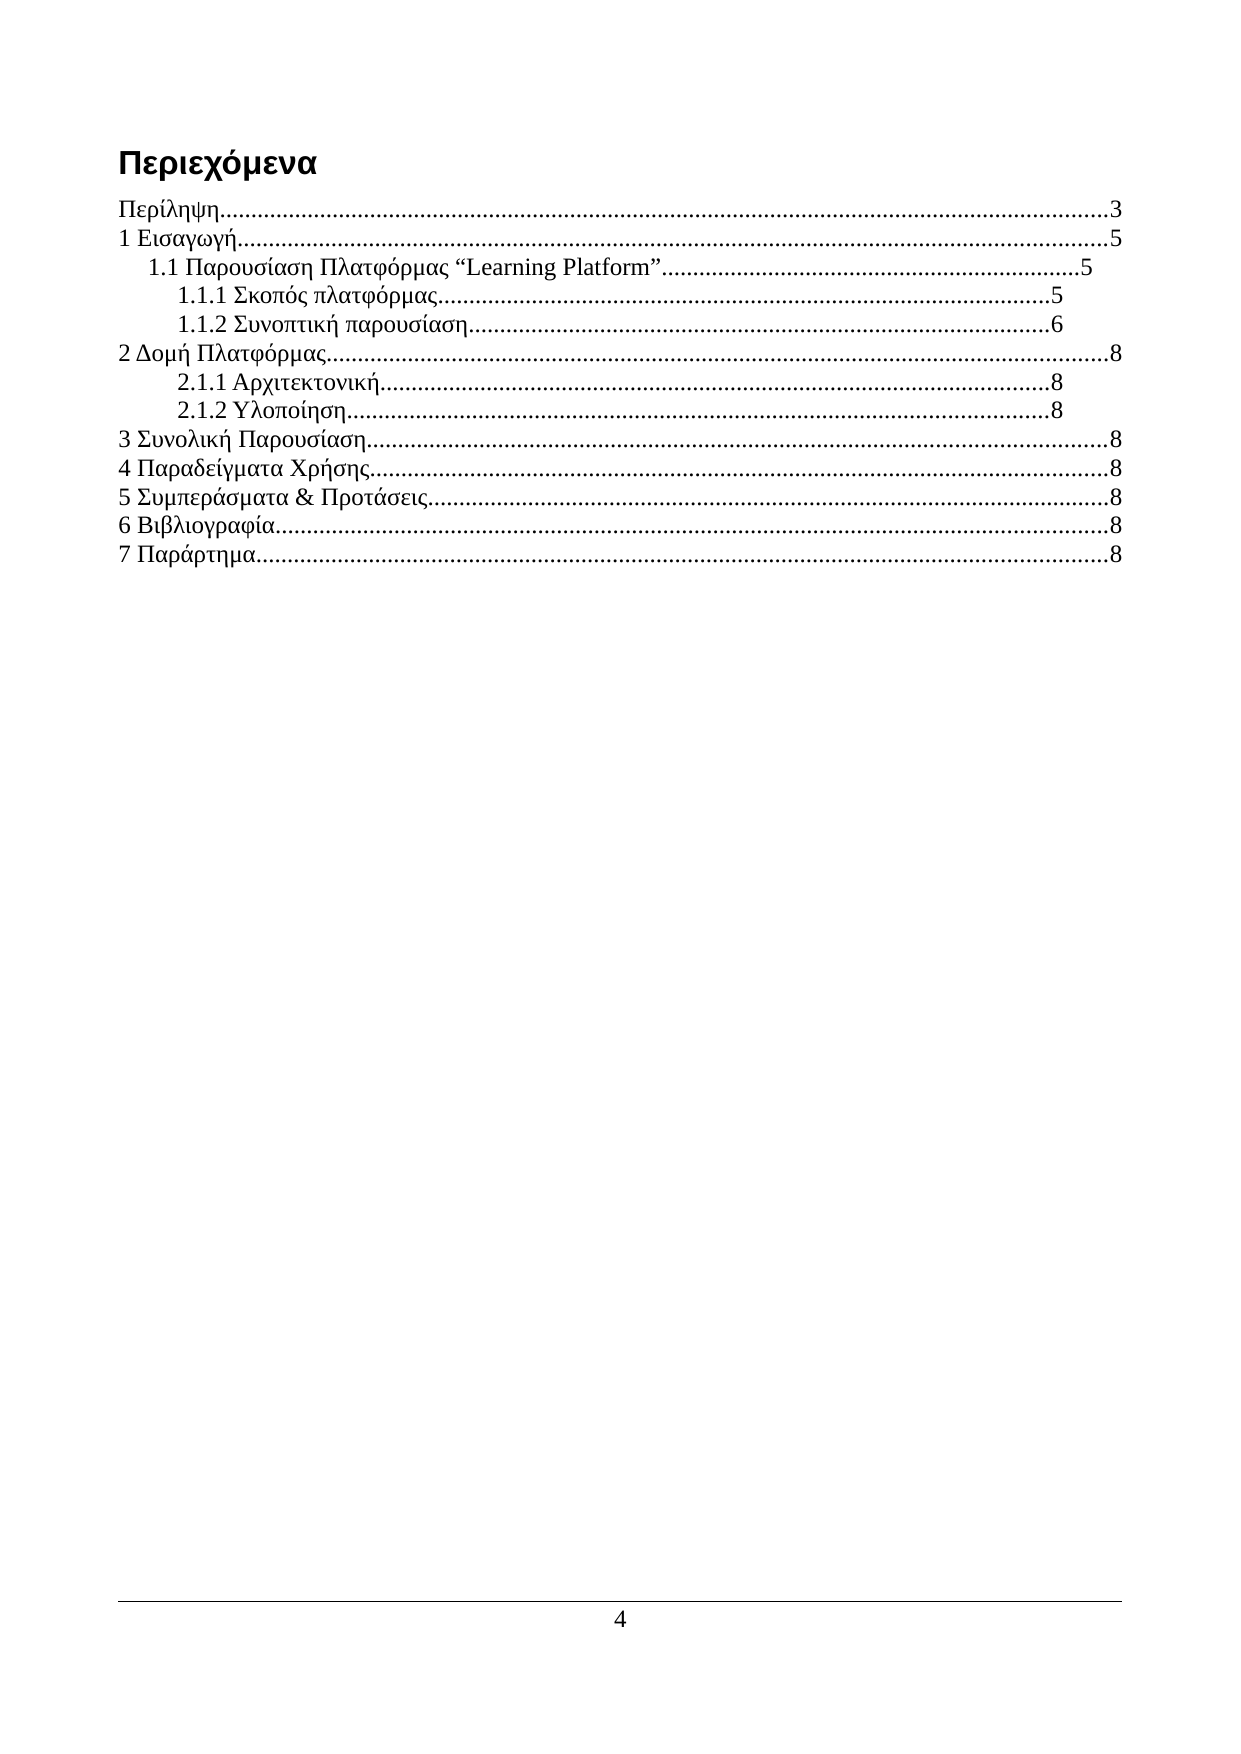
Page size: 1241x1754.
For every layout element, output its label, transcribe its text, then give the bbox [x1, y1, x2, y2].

text 6 Βιβλιογραφία 8 [118, 510, 1122, 539]
text 1.1.1 Σκοπός πλατφόρμας 5 [177, 280, 1122, 309]
text 3 Συνολική Παρουσίαση 8 [118, 424, 1122, 453]
text 1.1.2 Συνοπτική παρουσίαση 6 [177, 309, 1122, 338]
text Περίληψη 3 [118, 194, 1122, 223]
text 5 Συμπεράσματα & Προτάσεις 8 [118, 482, 1122, 510]
text 4 Παραδείγματα Χρήσης 8 [118, 453, 1122, 482]
text 2.1.1 Αρχιτεκτονική 8 [177, 367, 1122, 395]
text 2 Δομή Πλατφόρμας 8 [118, 338, 1122, 367]
text 1.1 Παρουσίαση Πλατφόρμας “Learning Platform” 5 [148, 252, 1122, 280]
text 7 Παράρτημα 8 [118, 539, 1122, 568]
text 2.1.2 Υλοποίηση 8 [177, 395, 1122, 424]
subtitle Περιεχόμενα [118, 143, 1122, 182]
text 1 Εισαγωγή 5 [118, 223, 1122, 252]
